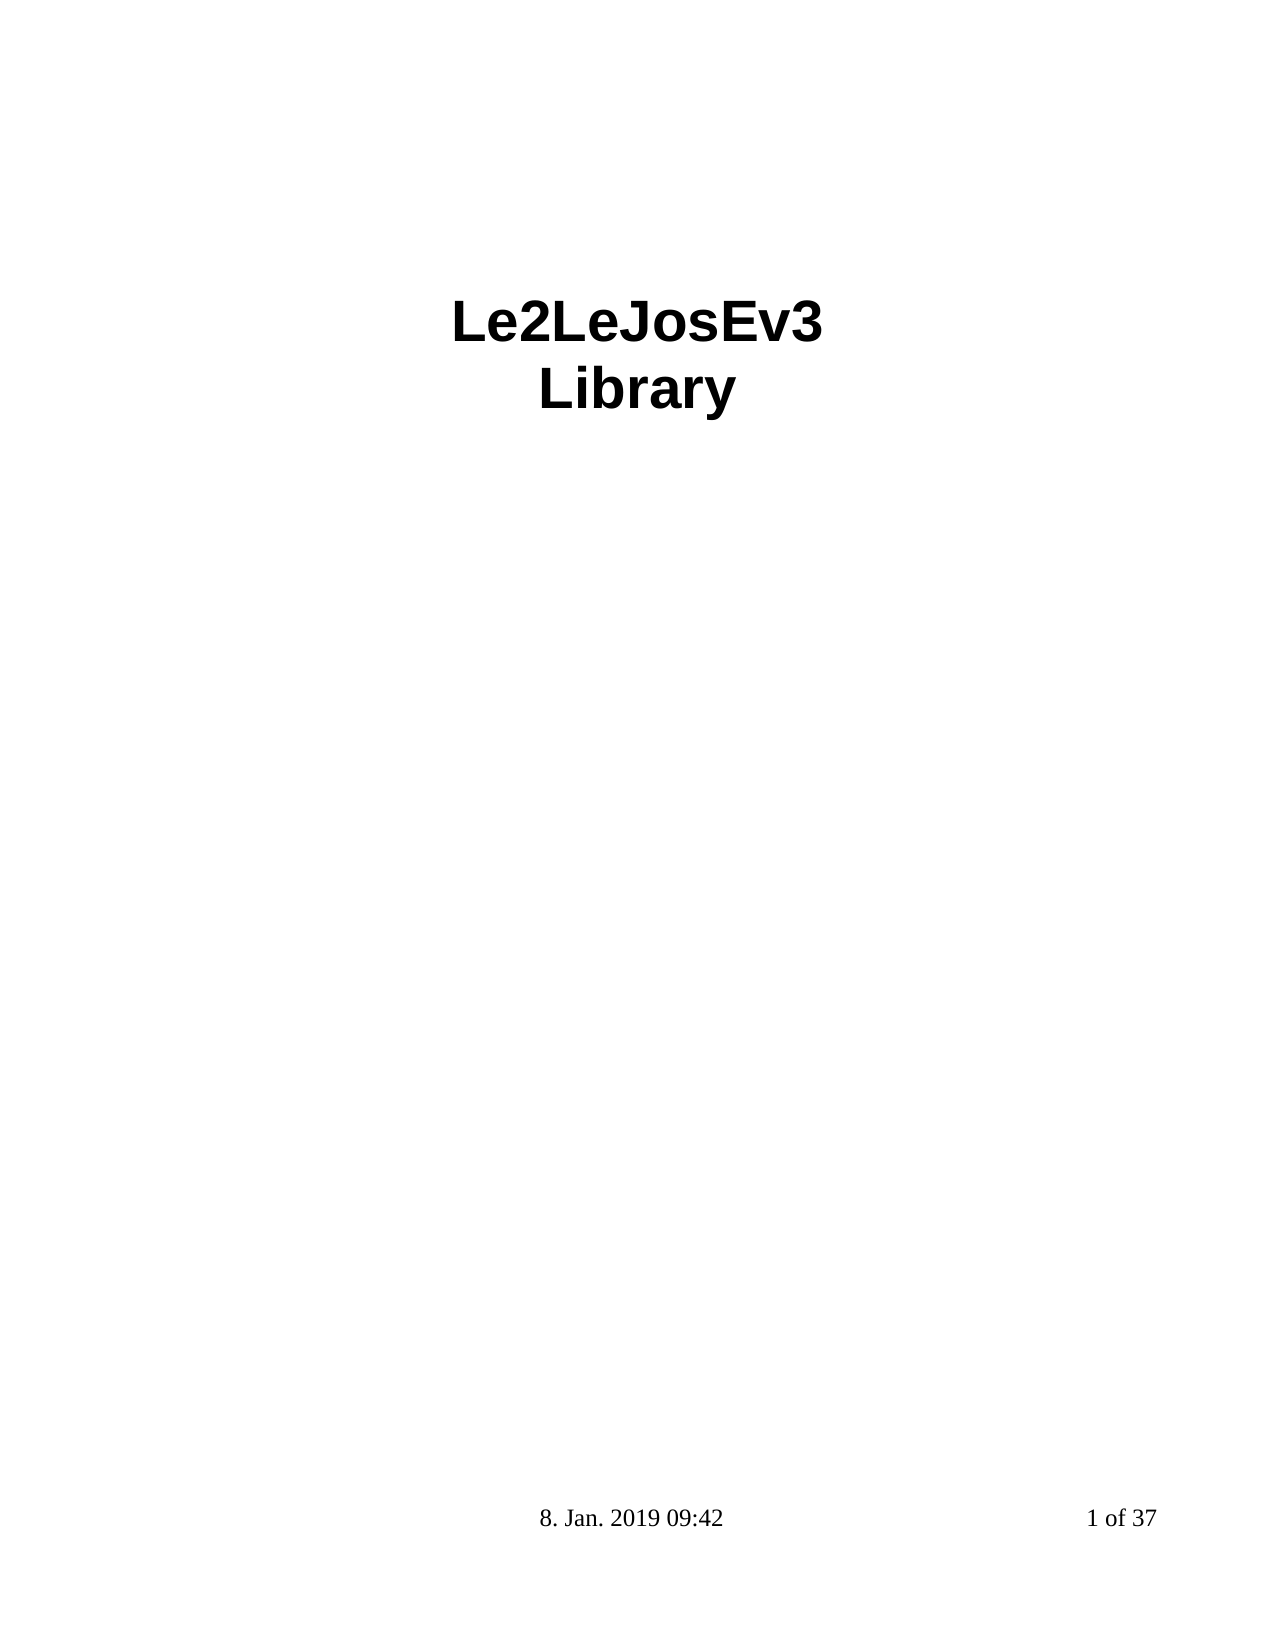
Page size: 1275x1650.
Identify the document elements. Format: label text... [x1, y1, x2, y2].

title Le2LeJosEv3 Library [118, 287, 1157, 421]
